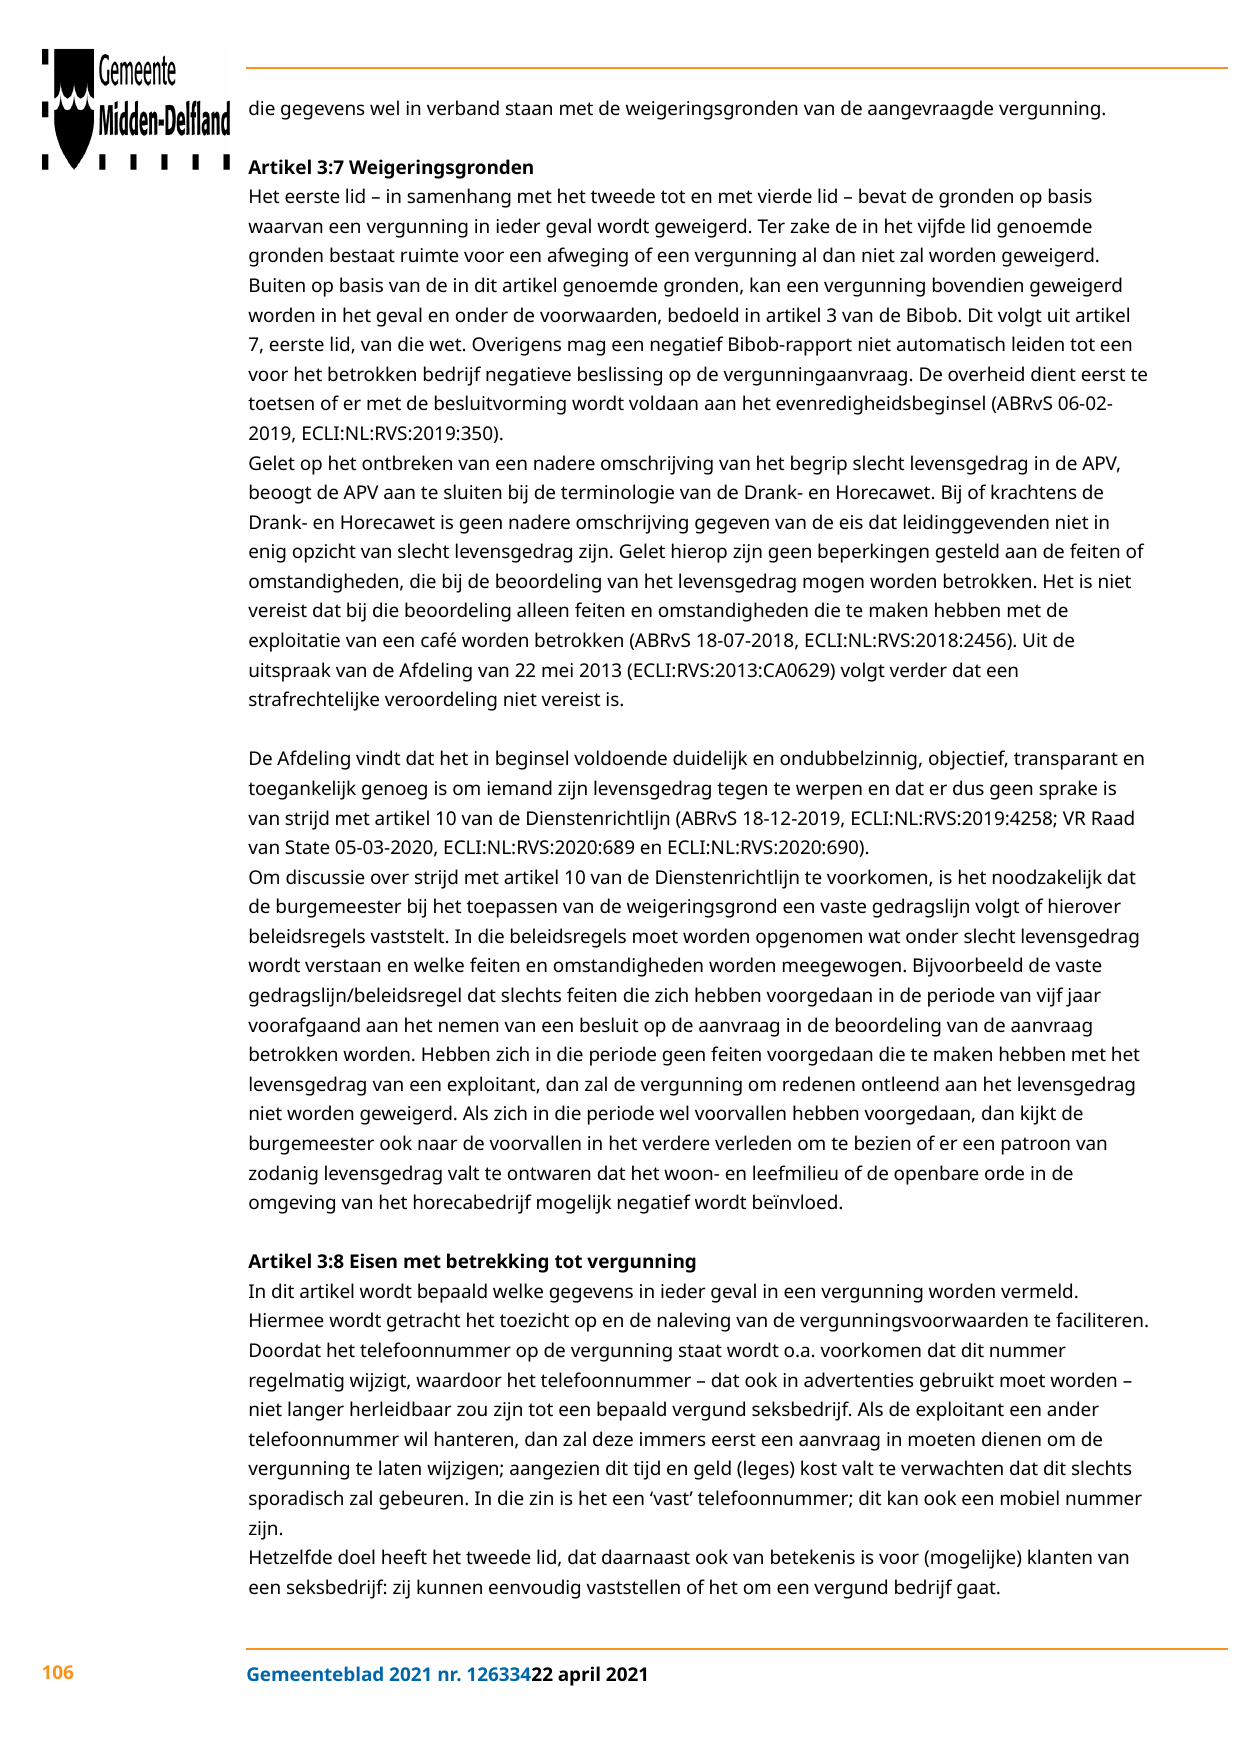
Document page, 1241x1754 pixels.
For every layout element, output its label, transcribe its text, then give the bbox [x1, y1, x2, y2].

picture [41, 47, 231, 172]
text Buiten op basis van de in dit artikel genoemde gronden, kan een vergunning bovendien geweigerd worden in het geval en onder de voorwaarden, bedoeld in artikel 3 van de Bibob. Dit volgt uit artikel 7, eerste lid, van die wet. Overigens mag een negatief Bibob-rapport niet automatisch leiden tot een voor het betrokken bedrijf negatieve beslissing op de vergunningaanvraag. De overheid dient eerst te toetsen of er met de besluitvorming wordt voldaan aan het evenredigheidsbeginsel (ABRvS 06-02-2019, ECLI:NL:RVS:2019:350). [248, 272, 1152, 446]
text Gelet op het ontbreken van een nadere omschrijving van het begrip slecht levensgedrag in de APV, beoogt de APV aan te sluiten bij de terminologie van de Drank- en Horecawet. Bij of krachtens de Drank- en Horecawet is geen nadere omschrijving gegeven van de eis dat leidinggevenden niet in enig opzicht van slecht levensgedrag zijn. Gelet hierop zijn geen beperkingen gesteld aan de feiten of omstandigheden, die bij de beoordeling van het levensgedrag mogen worden betrokken. Het is niet vereist dat bij die beoordeling alleen feiten en omstandigheden die te maken hebben met de exploitatie van een café worden betrokken (ABRvS 18-07-2018, ECLI:NL:RVS:2018:2456). Uit de uitspraak van de Afdeling van 22 mei 2013 (ECLI:RVS:2013:CA0629) volgt verder dat een strafrechtelijke veroordeling niet vereist is. [248, 450, 1152, 712]
text In dit artikel wordt bepaald welke gegevens in ieder geval in een vergunning worden vermeld. Hiermee wordt getracht het toezicht op en de naleving van de vergunningsvoorwaarden te faciliteren. Doordat het telefoonnummer op de vergunning staat wordt o.a. voorkomen dat dit nummer regelmatig wijzigt, waardoor het telefoonnummer – dat ook in advertenties gebruikt moet worden – niet langer herleidbaar zou zijn tot een bepaald vergund seksbedrijf. Als de exploitant een ander telefoonnummer wil hanteren, dan zal deze immers eerst een aanvraag in moeten dienen om de vergunning te laten wijzigen; aangezien dit tijd en geld (leges) kost valt te verwachten dat dit slechts sporadisch zal gebeuren. In die zin is het een ‘vast’ telefoonnummer; dit kan ook een mobiel nummer zijn. [248, 1278, 1152, 1541]
text De Afdeling vindt dat het in beginsel voldoende duidelijk en ondubbelzinnig, objectief, transparant en toegankelijk genoeg is om iemand zijn levensgedrag tegen te werpen en dat er dus geen sprake is van strijd met artikel 10 van de Dienstenrichtlijn (ABRvS 18-12-2019, ECLI:NL:RVS:2019:4258; VR Raad van State 05-03-2020, ECLI:NL:RVS:2020:689 en ECLI:NL:RVS:2020:690). [248, 746, 1152, 860]
text Om discussie over strijd met artikel 10 van de Dienstenrichtlijn te voorkomen, is het noodzakelijk dat de burgemeester bij het toepassen van de weigeringsgrond een vaste gedragslijn volgt of hierover beleidsregels vaststelt. In die beleidsregels moet worden opgenomen wat onder slecht levensgedrag wordt verstaan en welke feiten en omstandigheden worden meegewogen. Bijvoorbeeld de vaste gedragslijn/beleidsregel dat slechts feiten die zich hebben voorgedaan in de periode van vijf jaar voorafgaand aan het nemen van een besluit op de aanvraag in de beoordeling van de aanvraag betrokken worden. Hebben zich in die periode geen feiten voorgedaan die te maken hebben met het levensgedrag van een exploitant, dan zal de vergunning om redenen ontleend aan het levensgedrag niet worden geweigerd. Als zich in die periode wel voorvallen hebben voorgedaan, dan kijkt de burgemeester ook naar de voorvallen in het verdere verleden om te bezien of er een patroon van zodanig levensgedrag valt te ontwaren dat het woon- en leefmilieu of de openbare orde in de omgeving van het horecabedrijf mogelijk negatief wordt beïnvloed. [248, 864, 1152, 1215]
text die gegevens wel in verband staan met de weigeringsgronden van de aangevraagde vergunning. [248, 95, 1152, 121]
text Het eerste lid – in samenhang met het tweede tot en met vierde lid – bevat de gronden op basis waarvan een vergunning in ieder geval wordt geweigerd. Ter zake de in het vijfde lid genoemde gronden bestaat ruimte voor een afweging of een vergunning al dan niet zal worden geweigerd. [248, 183, 1152, 268]
text Artikel 3:7 Weigeringsgronden [248, 154, 1152, 180]
text Hetzelfde doel heeft het tweede lid, dat daarnaast ook van betekenis is voor (mogelijke) klanten van een seksbedrijf: zij kunnen eenvoudig vaststellen of het om een vergund bedrijf gaat. [248, 1544, 1152, 1600]
text Artikel 3:8 Eisen met betrekking tot vergunning [248, 1248, 1152, 1274]
